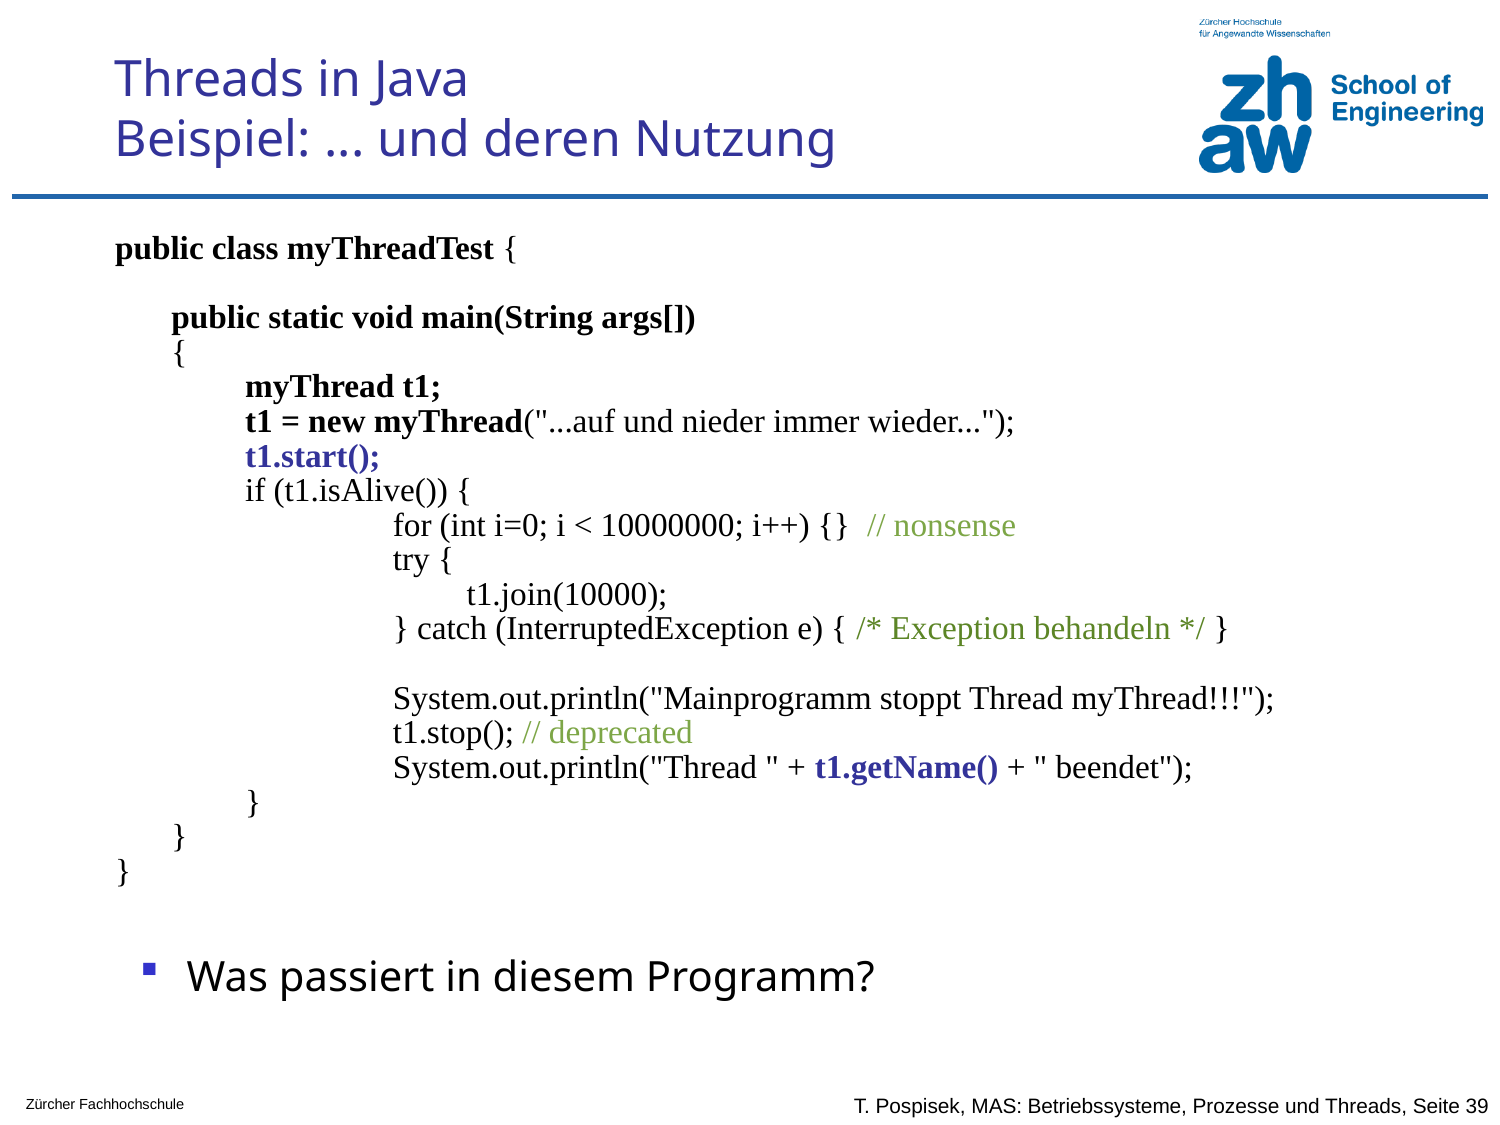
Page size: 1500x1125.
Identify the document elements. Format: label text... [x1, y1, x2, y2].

picture [1199, 19, 1483, 173]
text_box Was passiert in diesem Programm? [124, 937, 1313, 1008]
title Threads in Java Beispiel: ... und deren Nutzung [99, 50, 1379, 163]
text_box public class myThreadTest { public static void main(String args[]) { myThread t1; t1 = new myThread("...auf und nieder immer wieder..."); t1.start(); if (t1.isAlive()) { for (int i=0; i < 10000000; i++) {} // nonsense try { t1.join(10000); } catch (InterruptedException e) { /* Exception behandeln */ } System.out.println("Mainprogramm stoppt Thread myThread!!!"); t1.stop(); // deprecated System.out.println("Thread " + t1.getName() + " beendet"); } } } [99, 229, 1338, 955]
